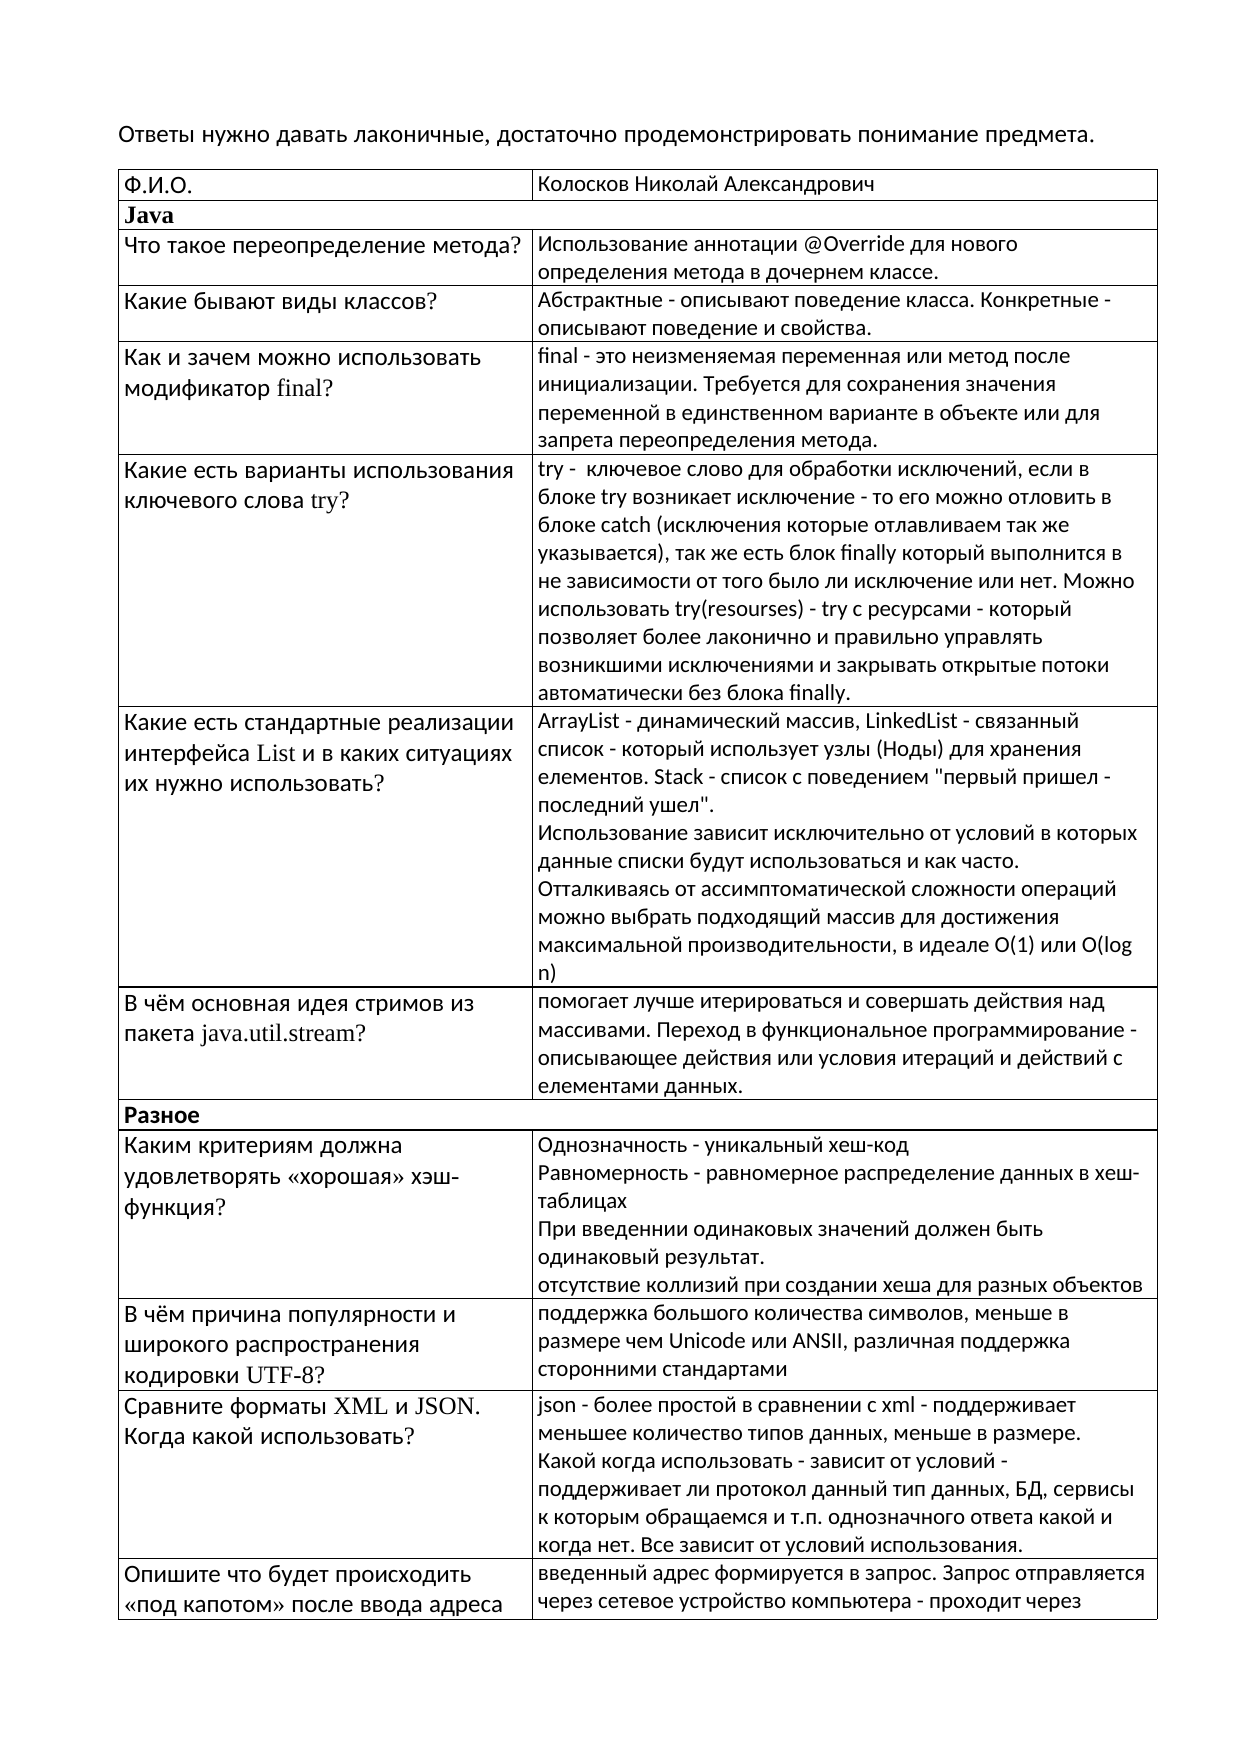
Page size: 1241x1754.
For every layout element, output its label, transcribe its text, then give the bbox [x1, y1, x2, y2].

table_cell В чём причина популярности и широкого распространения кодировки UTF-8? [119, 1299, 532, 1390]
table_cell json - более простой в сравнении с xml - поддерживает меньшее количество типов данных, меньше в размере. Какой когда использовать - зависит от условий - поддерживает ли протокол данный тип данных, БД, сервисы к которым обращаемся и т.п. однозначного ответа какой и когда нет. Все зависит от условий использования. [533, 1391, 1157, 1558]
table_cell try - ключевое слово для обработки исключений, если в блоке try возникает исключение - то его можно отловить в блоке catch (исключения которые отлавливаем так же указывается), так же есть блок finally который выполнится в не зависимости от того было ли исключение или нет. Можно использовать try(resourses) - try с ресурсами - который позволяет более лаконично и правильно управлять возникшими исключениями и закрывать открытые потоки автоматически без блока finally. [533, 455, 1157, 706]
table_cell помогает лучше итерироваться и совершать действия над массивами. Переход в функциональное программирование - описывающее действия или условия итераций и действий с елементами данных. [533, 988, 1157, 1099]
table_cell Однозначность - уникальный хеш-код Равномерность - равномерное распределение данных в хеш-таблицах При введеннии одинаковых значений должен быть одинаковый результат. отсутствие коллизий при создании хеша для разных объектов [533, 1131, 1157, 1298]
table_cell Java [119, 201, 1157, 229]
table_cell Опишите что будет происходить «под капотом» после ввода адреса [119, 1559, 532, 1619]
table_cell Какие бывают виды классов? [119, 286, 532, 341]
table_cell Что такое переопределение метода? [119, 230, 532, 285]
table_cell поддержка большого количества символов, меньше в размере чем Unicode или ANSII, различная поддержка сторонними стандартами [533, 1299, 1157, 1390]
table_cell Сравните форматы XML и JSON. Когда какой использовать? [119, 1391, 532, 1558]
table_cell Каким критериям должна удовлетворять «хорошая» хэш-функция? [119, 1131, 532, 1298]
table_cell ArrayList - динамический массив, LinkedList - связанный список - который использует узлы (Ноды) для хранения елементов. Stack - список с поведением "первый пришел - последний ушел". Использование зависит исключительно от условий в которых данные списки будут использоваться и как часто. Отталкиваясь от ассимптоматической сложности операций можно выбрать подходящий массив для достижения максимальной производительности, в идеале О(1) или O(log n) [533, 707, 1157, 986]
table_cell Как и зачем можно использовать модификатор final? [119, 342, 532, 454]
table_cell Абстрактные - описывают поведение класса. Конкретные - описывают поведение и свойства. [533, 286, 1157, 341]
table_cell Какие есть варианты использования ключевого слова try? [119, 455, 532, 706]
text Ответы нужно давать лаконичные, достаточно продемонстрировать понимание предмета. [118, 118, 1122, 149]
table_cell Разное [119, 1100, 1157, 1129]
table_header Колосков Николай Александрович [533, 170, 1157, 200]
table_cell введенный адрес формируется в запрос. Запрос отправляется через сетевое устройство компьютера - проходит через [533, 1559, 1157, 1619]
table_cell В чём основная идея стримов из пакета java.util.stream? [119, 988, 532, 1099]
table_header Ф.И.О. [119, 170, 532, 200]
table_cell Какие есть стандартные реализации интерфейса List и в каких ситуациях их нужно использовать? [119, 707, 532, 986]
table_cell final - это неизменяемая переменная или метод после инициализации. Требуется для сохранения значения переменной в единственном варианте в объекте или для запрета переопределения метода. [533, 342, 1157, 454]
table_cell Использование аннотации @Override для нового определения метода в дочернем классе. [533, 230, 1157, 285]
